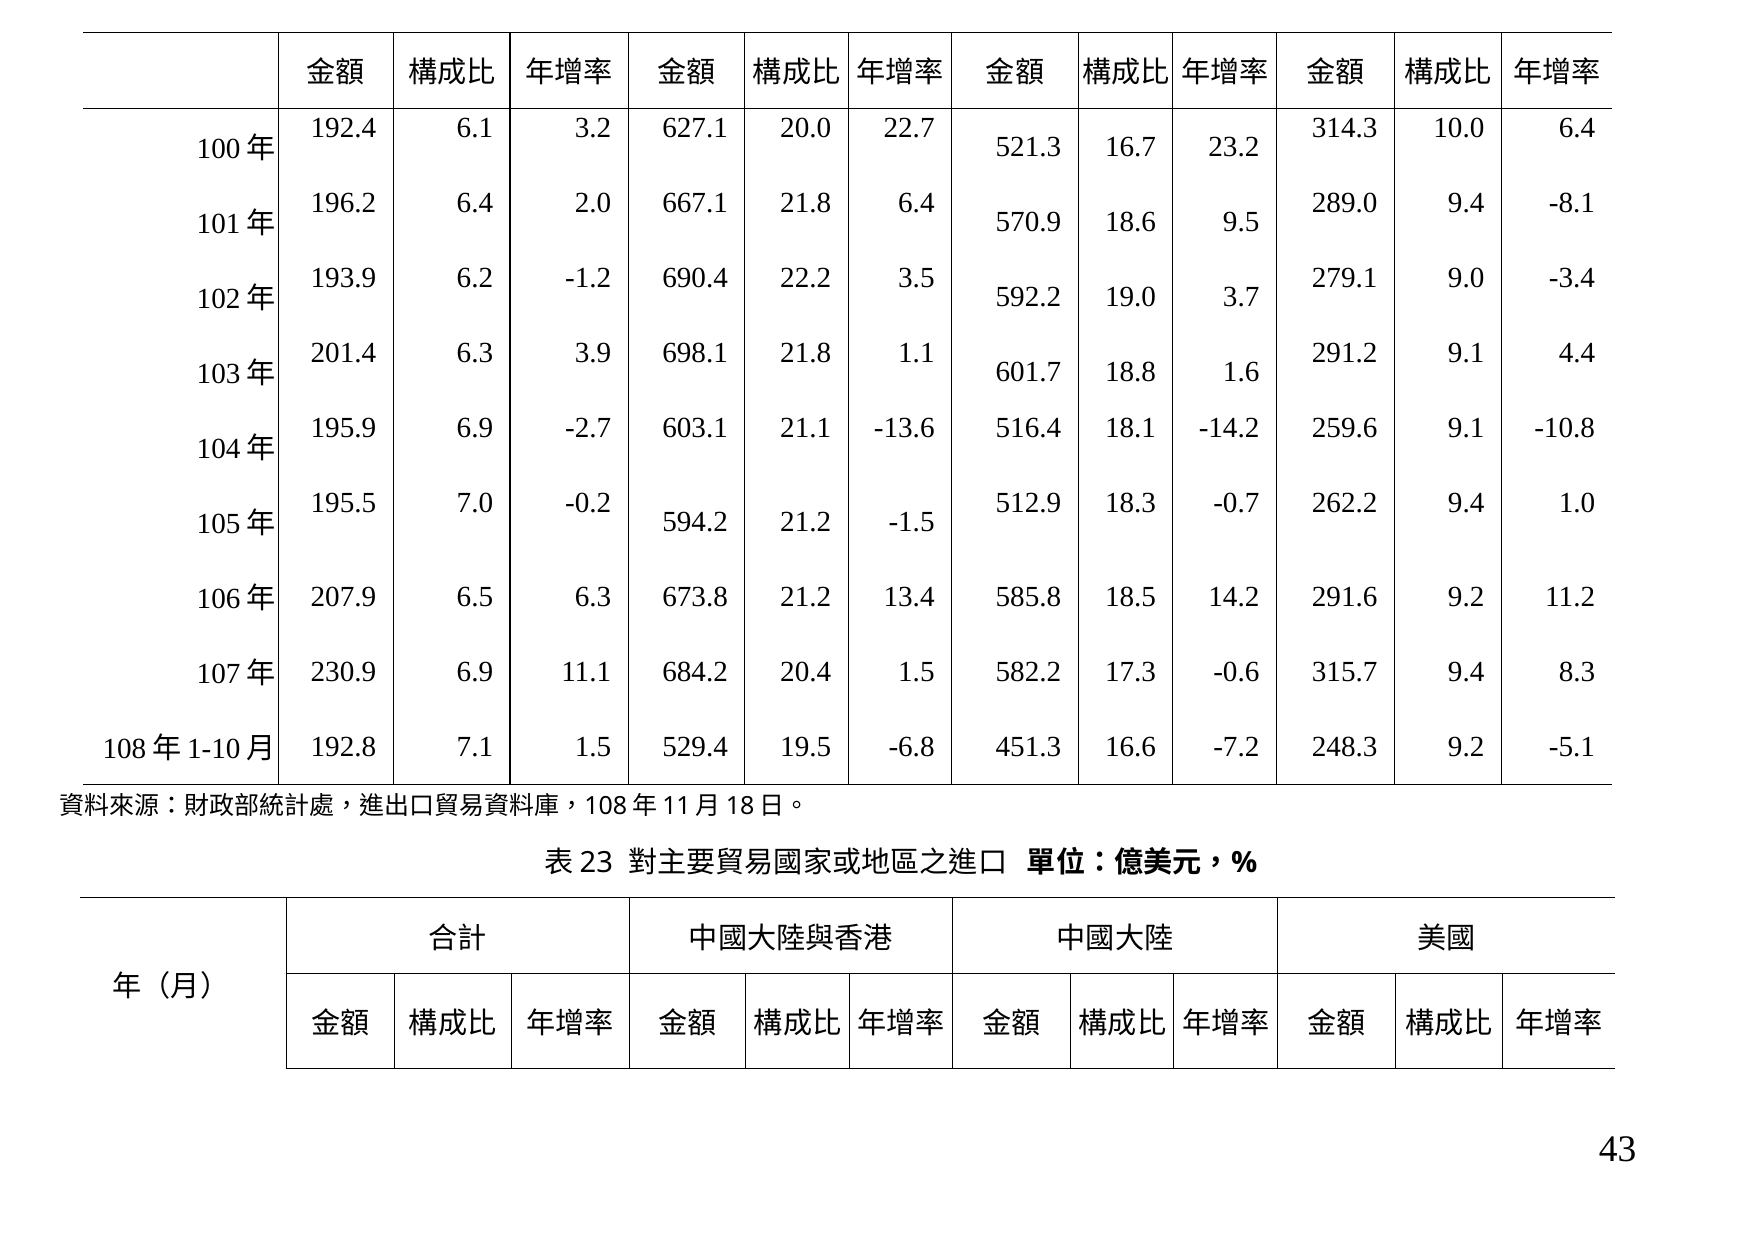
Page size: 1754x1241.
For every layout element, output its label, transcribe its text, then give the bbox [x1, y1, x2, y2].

table_cell 451.3 [952, 709, 1078, 784]
table_cell 601.7 [952, 334, 1078, 409]
table_cell 構成比 [1071, 974, 1173, 1068]
table_cell 262.2 [1277, 484, 1394, 559]
table_cell 6.4 [394, 184, 509, 259]
table_cell 年增率 [850, 974, 952, 1068]
table_cell 金額 [953, 974, 1070, 1068]
table_cell 8.3 [1502, 634, 1612, 709]
table_cell 289.0 [1277, 184, 1394, 259]
table_cell 9.0 [1395, 259, 1501, 334]
table_cell 101年 [83, 184, 278, 259]
table_cell 6.4 [849, 184, 951, 259]
table_cell 698.1 [629, 334, 744, 409]
table_cell -8.1 [1502, 184, 1612, 259]
table_cell 627.1 [629, 109, 744, 184]
table_cell 年增率 [1173, 33, 1276, 108]
table_cell -1.2 [511, 259, 628, 334]
table_cell 構成比 [1396, 974, 1502, 1068]
table_cell 構成比 [1079, 33, 1172, 108]
table_cell 7.0 [394, 484, 509, 559]
table_cell 192.4 [279, 109, 393, 184]
table_cell 594.2 [629, 484, 744, 559]
table_cell 314.3 [1277, 109, 1394, 184]
table_cell 6.9 [394, 634, 509, 709]
table_cell 107年 [83, 634, 278, 709]
table_cell 4.4 [1502, 334, 1612, 409]
table_cell 291.6 [1277, 559, 1394, 634]
table_cell 金額 [1277, 33, 1394, 108]
table_cell -0.7 [1173, 484, 1276, 559]
table_cell 105年 [83, 484, 278, 559]
table_cell 1.1 [849, 334, 951, 409]
table_cell 684.2 [629, 634, 744, 709]
table_cell 100年 [83, 109, 278, 184]
table_header 中國大陸與香港 [630, 898, 952, 973]
table_cell 192.8 [279, 709, 393, 784]
table_cell 259.6 [1277, 409, 1394, 484]
table_cell 1.5 [849, 634, 951, 709]
table_cell -0.2 [511, 484, 628, 559]
table_cell 構成比 [745, 33, 848, 108]
table_cell -2.7 [511, 409, 628, 484]
table_cell 16.6 [1079, 709, 1172, 784]
table_header 年（月） [80, 898, 286, 1068]
table_cell 603.1 [629, 409, 744, 484]
table_cell 516.4 [952, 409, 1078, 484]
table_cell 年增率 [849, 33, 951, 108]
table_cell 207.9 [279, 559, 393, 634]
table_cell 102年 [83, 259, 278, 334]
table_cell 17.3 [1079, 634, 1172, 709]
table_cell 22.7 [849, 109, 951, 184]
table_cell 6.1 [394, 109, 509, 184]
table_cell 195.5 [279, 484, 393, 559]
table_cell 9.2 [1395, 559, 1501, 634]
table_cell 年增率 [512, 974, 629, 1068]
table_cell 3.7 [1173, 259, 1276, 334]
table_cell 6.5 [394, 559, 509, 634]
table_cell 金額 [1278, 974, 1395, 1068]
table_cell 6.3 [511, 559, 628, 634]
table_cell 3.2 [511, 109, 628, 184]
table_cell 18.6 [1079, 184, 1172, 259]
table_cell 6.2 [394, 259, 509, 334]
table_cell 193.9 [279, 259, 393, 334]
table_cell 構成比 [395, 974, 511, 1068]
table_cell 10.0 [1395, 109, 1501, 184]
table_cell 1.6 [1173, 334, 1276, 409]
table_cell 金額 [952, 33, 1078, 108]
table_cell -7.2 [1173, 709, 1276, 784]
table_cell 16.7 [1079, 109, 1172, 184]
table_cell 291.2 [1277, 334, 1394, 409]
table_cell 230.9 [279, 634, 393, 709]
table_cell -10.8 [1502, 409, 1612, 484]
table_cell 103年 [83, 334, 278, 409]
table_cell 315.7 [1277, 634, 1394, 709]
table_cell 570.9 [952, 184, 1078, 259]
table_cell 年增率 [1174, 974, 1277, 1068]
table_cell 279.1 [1277, 259, 1394, 334]
table_cell 7.1 [394, 709, 509, 784]
table_cell 構成比 [746, 974, 849, 1068]
table_cell 201.4 [279, 334, 393, 409]
table_cell 19.0 [1079, 259, 1172, 334]
table_cell 1.0 [1502, 484, 1612, 559]
table_cell 6.3 [394, 334, 509, 409]
table_cell 20.0 [745, 109, 848, 184]
table_header 合計 [287, 898, 629, 973]
table_cell 6.4 [1502, 109, 1612, 184]
table_cell 18.1 [1079, 409, 1172, 484]
table_cell 582.2 [952, 634, 1078, 709]
table_cell 512.9 [952, 484, 1078, 559]
table_cell 9.2 [1395, 709, 1501, 784]
table_cell 9.4 [1395, 484, 1501, 559]
table_cell 667.1 [629, 184, 744, 259]
table_cell 18.8 [1079, 334, 1172, 409]
table_cell 構成比 [394, 33, 509, 108]
table_cell 年增率 [1503, 974, 1615, 1068]
table_cell 248.3 [1277, 709, 1394, 784]
table_cell 年增率 [1502, 33, 1612, 108]
table_cell -3.4 [1502, 259, 1612, 334]
table_cell 22.2 [745, 259, 848, 334]
table_cell 構成比 [1395, 33, 1501, 108]
table_cell 金額 [630, 974, 745, 1068]
table_cell 2.0 [511, 184, 628, 259]
table_cell 11.2 [1502, 559, 1612, 634]
table_cell 23.2 [1173, 109, 1276, 184]
text 資料來源：財政部統計處，進出口貿易資料庫，108年11月18日。 [59, 785, 1636, 822]
table_cell 106年 [83, 559, 278, 634]
table_cell 9.1 [1395, 409, 1501, 484]
table_cell -5.1 [1502, 709, 1612, 784]
table_cell -1.5 [849, 484, 951, 559]
table_header 中國大陸 [953, 898, 1277, 973]
table_cell 108年1-10月 [83, 709, 278, 784]
table_cell 金額 [279, 33, 393, 108]
table_cell 21.8 [745, 184, 848, 259]
table_cell 20.4 [745, 634, 848, 709]
table_cell 3.9 [511, 334, 628, 409]
table_cell [83, 33, 278, 108]
table_header 美國 [1278, 898, 1615, 973]
table_cell 21.2 [745, 559, 848, 634]
table_cell 年增率 [511, 33, 628, 108]
table_cell -0.6 [1173, 634, 1276, 709]
table_cell 9.5 [1173, 184, 1276, 259]
table_cell -14.2 [1173, 409, 1276, 484]
table_cell 6.9 [394, 409, 509, 484]
table_cell 21.1 [745, 409, 848, 484]
table_cell 196.2 [279, 184, 393, 259]
table_cell 13.4 [849, 559, 951, 634]
table_cell 529.4 [629, 709, 744, 784]
table_cell 18.3 [1079, 484, 1172, 559]
table_cell 11.1 [511, 634, 628, 709]
table_cell 673.8 [629, 559, 744, 634]
table_cell 9.1 [1395, 334, 1501, 409]
table_cell 592.2 [952, 259, 1078, 334]
table_cell 18.5 [1079, 559, 1172, 634]
subtitle 表23 對主要貿易國家或地區之進口 單位：億美元，% [59, 822, 1636, 897]
table_cell 金額 [287, 974, 394, 1068]
table_cell 3.5 [849, 259, 951, 334]
table_cell 19.5 [745, 709, 848, 784]
table_cell 21.2 [745, 484, 848, 559]
table_cell 104年 [83, 409, 278, 484]
table_cell 14.2 [1173, 559, 1276, 634]
table_cell 9.4 [1395, 184, 1501, 259]
table_cell 521.3 [952, 109, 1078, 184]
table_cell -13.6 [849, 409, 951, 484]
table_cell 9.4 [1395, 634, 1501, 709]
table_cell 585.8 [952, 559, 1078, 634]
table_cell 690.4 [629, 259, 744, 334]
table_cell 1.5 [511, 709, 628, 784]
table_cell 195.9 [279, 409, 393, 484]
table_cell 金額 [629, 33, 744, 108]
table_cell -6.8 [849, 709, 951, 784]
table_cell 21.8 [745, 334, 848, 409]
